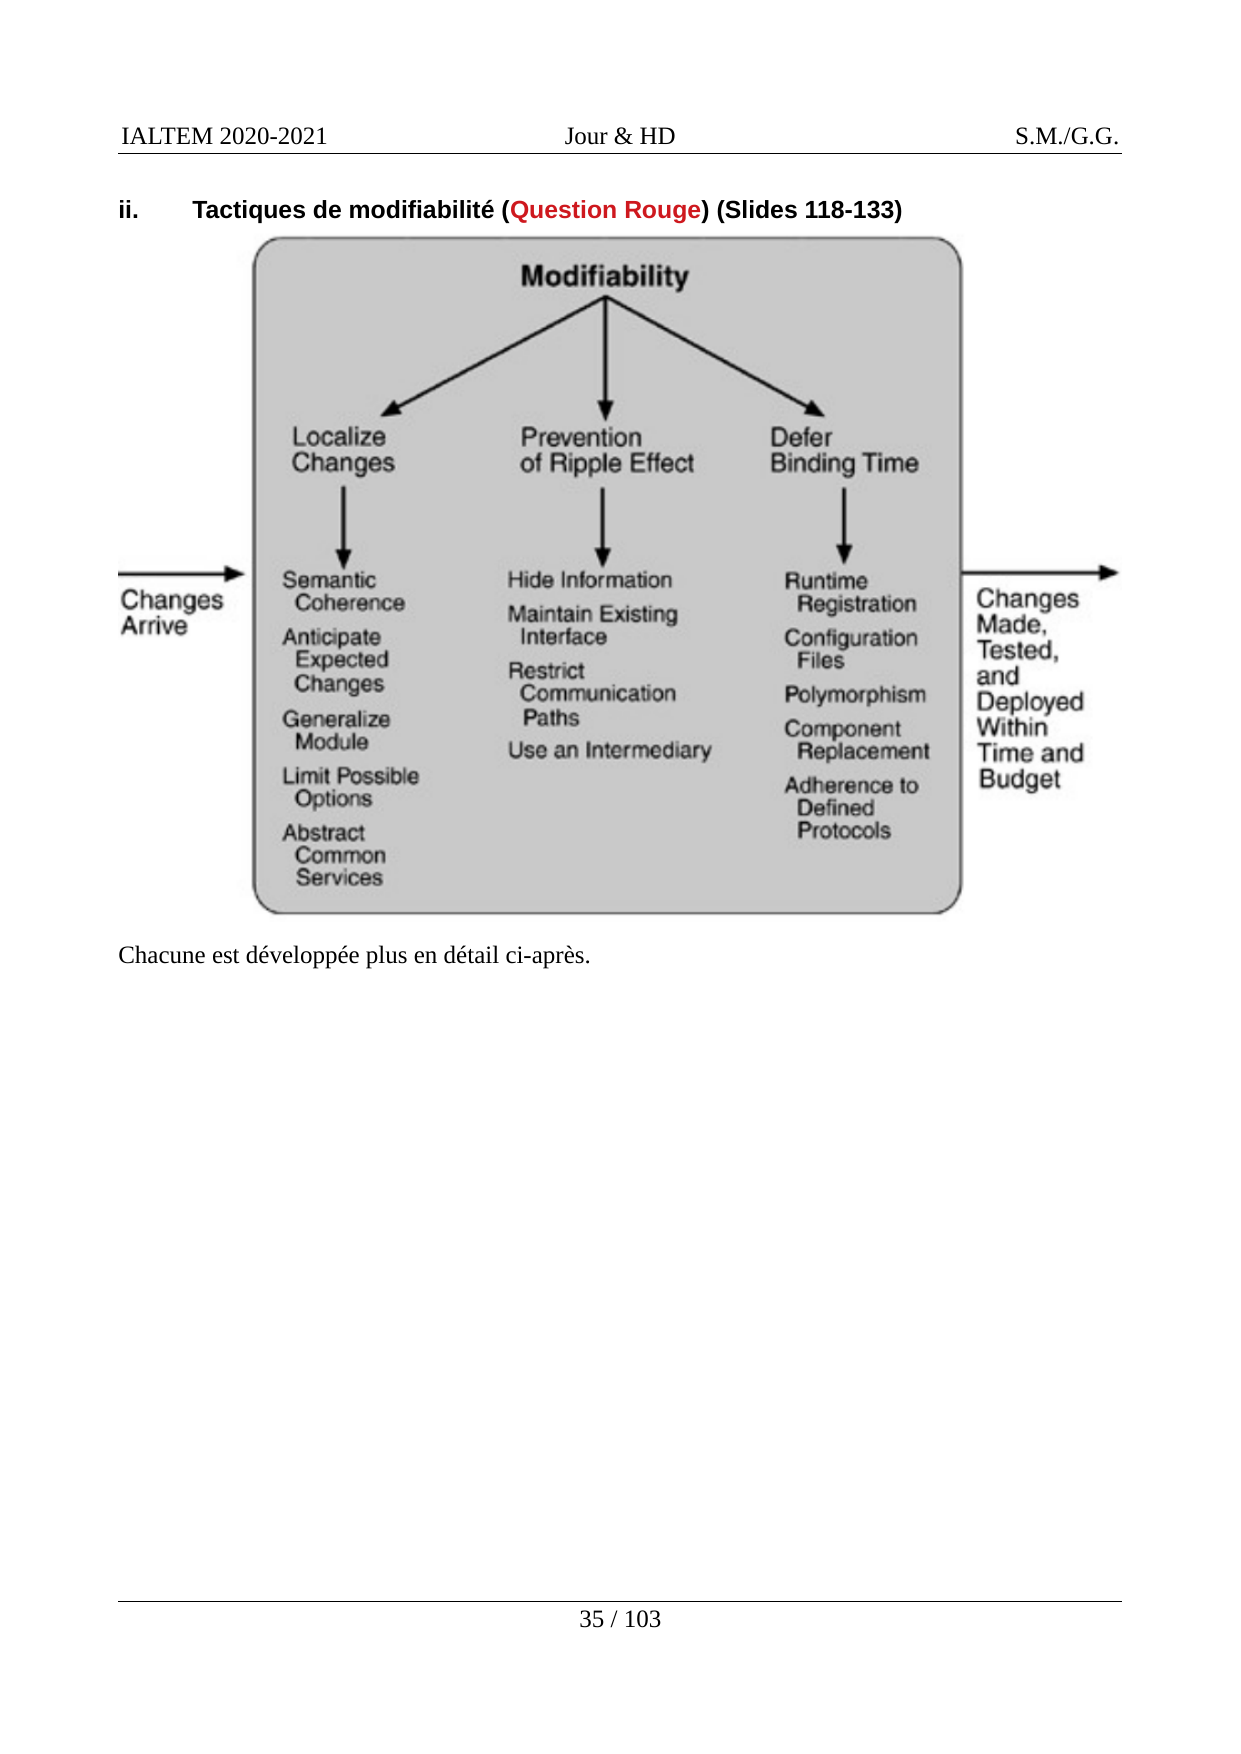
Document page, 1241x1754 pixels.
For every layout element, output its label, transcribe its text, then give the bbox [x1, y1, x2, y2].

subtitle Tactiques de modifiabilité (Question Rouge) (Slides 118-133) [118, 195, 1122, 223]
text Chacune est développée plus en détail ci-après. [118, 940, 1122, 969]
picture [118, 229, 1123, 922]
